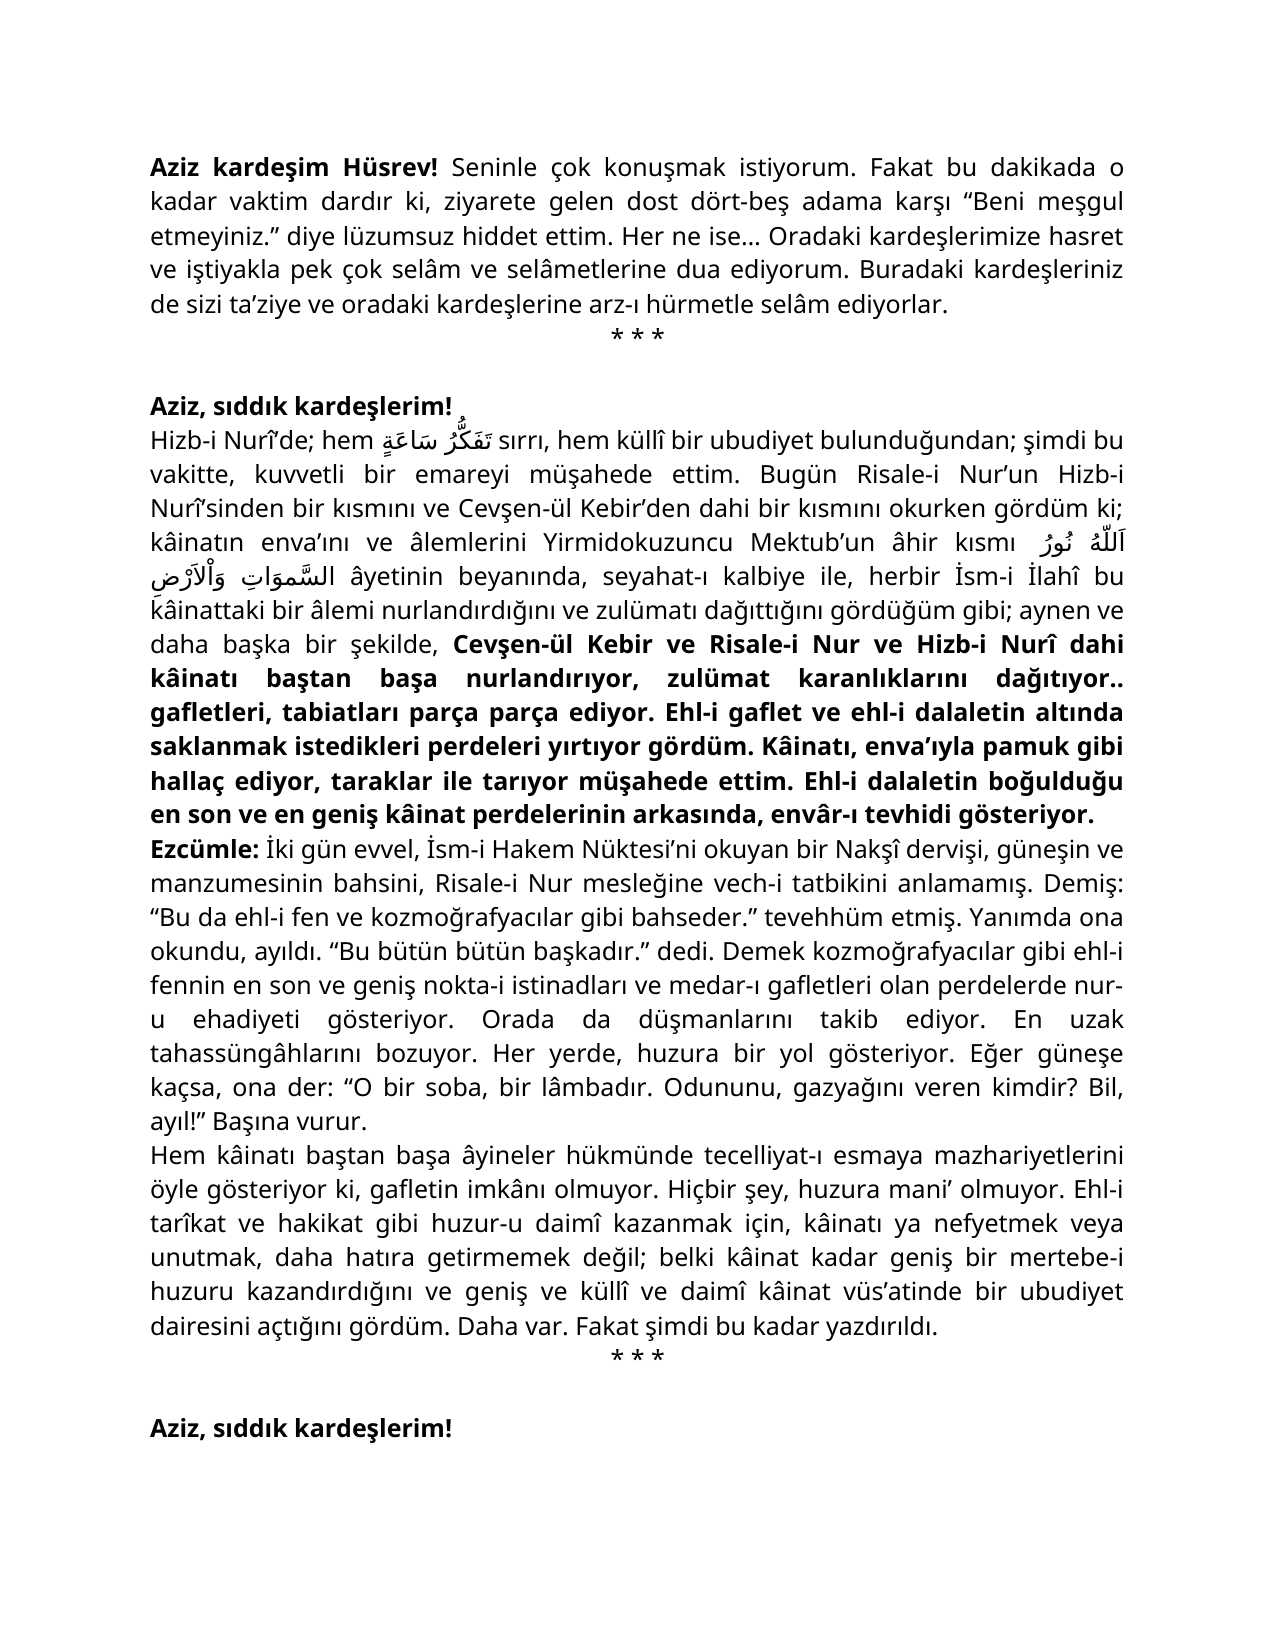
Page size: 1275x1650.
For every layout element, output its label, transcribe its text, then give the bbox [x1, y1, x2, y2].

text * * * [150, 320, 1125, 354]
text Aziz, sıddık kardeşlerim! [150, 1410, 1125, 1444]
text Aziz kardeşim Hüsrev! Seninle çok konuşmak istiyorum. Fakat bu dakikada o kadar vaktim dardır ki, ziyarete gelen dost dört-beş adama karşı “Beni meşgul etmeyiniz.” diye lüzumsuz hiddet ettim. Her ne ise… Oradaki kardeşlerimize hasret ve iştiyakla pek çok selâm ve selâmetlerine dua ediyorum. Buradaki kardeşleriniz de sizi ta’ziye ve oradaki kardeşlerine arz-ı hürmetle selâm ediyorlar. [150, 150, 1125, 320]
text Ezcümle: İki gün evvel, İsm-i Hakem Nüktesi’ni okuyan bir Nakşî dervişi, güneşin ve manzumesinin bahsini, Risale-i Nur mesleğine vech-i tatbikini anlamamış. Demiş: “Bu da ehl-i fen ve kozmoğrafyacılar gibi bahseder.” tevehhüm etmiş. Yanımda ona okundu, ayıldı. “Bu bütün bütün başkadır.” dedi. Demek kozmoğrafyacılar gibi ehl-i fennin en son ve geniş nokta-i istinadları ve medar-ı gafletleri olan perdelerde nur-u ehadiyeti gösteriyor. Orada da düşmanlarını takib ediyor. En uzak tahassüngâhlarını bozuyor. Her yerde, huzura bir yol gösteriyor. Eğer güneşe kaçsa, ona der: “O bir soba, bir lâmbadır. Odununu, gazyağını veren kimdir? Bil, ayıl!” Başına vurur. [150, 831, 1125, 1138]
text Hizb-i Nurî’de; hem تَفَكُّرُ سَاعَةٍ sırrı, hem küllî bir ubudiyet bulunduğundan; şimdi bu vakitte, kuvvetli bir emareyi müşahede ettim. Bugün Risale-i Nur’un Hizb-i Nurî’sinden bir kısmını ve Cevşen-ül Kebir’den dahi bir kısmını okurken gördüm ki; kâinatın enva’ını ve âlemlerini Yirmidokuzuncu Mektub’un âhir kısmı اَللّهُ نُورُ السَّموَاتِ وَاْلاَرْضِ âyetinin beyanında, seyahat-ı kalbiye ile, herbir İsm-i İlahî bu kâinattaki bir âlemi nurlandırdığını ve zulümatı dağıttığını gördüğüm gibi; aynen ve daha başka bir şekilde, Cevşen-ül Kebir ve Risale-i Nur ve Hizb-i Nurî dahi kâinatı baştan başa nurlandırıyor, zulümat karanlıklarını dağıtıyor.. gafletleri, tabiatları parça parça ediyor. Ehl-i gaflet ve ehl-i dalaletin altında saklanmak istedikleri perdeleri yırtıyor gördüm. Kâinatı, enva’ıyla pamuk gibi hallaç ediyor, taraklar ile tarıyor müşahede ettim. Ehl-i dalaletin boğulduğu en son ve en geniş kâinat perdelerinin arkasında, envâr-ı tevhidi gösteriyor. [150, 422, 1125, 831]
text Hem kâinatı baştan başa âyineler hükmünde tecelliyat-ı esmaya mazhariyetlerini öyle gösteriyor ki, gafletin imkânı olmuyor. Hiçbir şey, huzura mani’ olmuyor. Ehl-i tarîkat ve hakikat gibi huzur-u daimî kazanmak için, kâinatı ya nefyetmek veya unutmak, daha hatıra getirmemek değil; belki kâinat kadar geniş bir mertebe-i huzuru kazandırdığını ve geniş ve küllî ve daimî kâinat vüs’atinde bir ubudiyet dairesini açtığını gördüm. Daha var. Fakat şimdi bu kadar yazdırıldı. [150, 1138, 1125, 1342]
text * * * [150, 1342, 1125, 1376]
text Aziz, sıddık kardeşlerim! [150, 388, 1125, 422]
